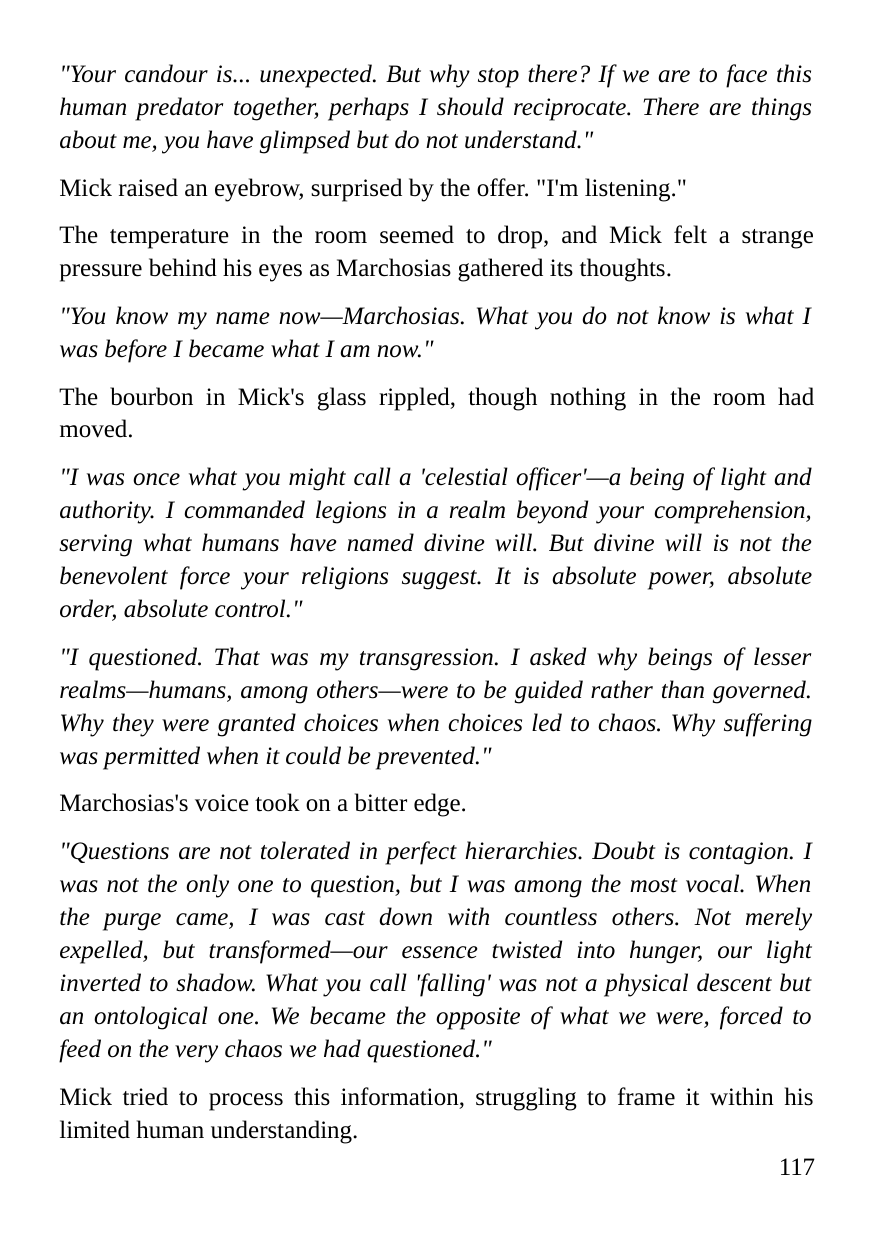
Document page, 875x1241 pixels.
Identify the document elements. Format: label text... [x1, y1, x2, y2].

text "Your candour is... unexpected. But why stop there? If we are to face this human predator together, perhaps I should reciprocate. There are things about me, you have glimpsed but do not understand." [59, 59, 815, 154]
text Mick raised an eyebrow, surprised by the offer. "I'm listening." [59, 173, 815, 201]
text Mick tried to process this information, struggling to frame it within his limited human understanding. [59, 1082, 815, 1144]
text "Questions are not tolerated in perfect hierarchies. Doubt is contagion. I was not the only one to question, but I was among the most vocal. When the purge came, I was cast down with countless others. Not merely expelled, but transformed—our essence twisted into hunger, our light inverted to shadow. What you call 'falling' was not a physical descent but an ontological one. We became the opposite of what we were, forced to feed on the very chaos we had questioned." [59, 836, 815, 1063]
text "I questioned. That was my transgression. I asked why beings of lesser realms—humans, among others—were to be guided rather than governed. Why they were granted choices when choices led to chaos. Why suffering was permitted when it could be prevented." [59, 642, 815, 770]
text "I was once what you might call a 'celestial officer'—a being of light and authority. I commanded legions in a realm beyond your comprehension, serving what humans have named divine will. But divine will is not the benevolent force your religions suggest. It is absolute power, absolute order, absolute control." [59, 462, 815, 623]
text "You know my name now—Marchosias. What you do not know is what I was before I became what I am now." [59, 301, 815, 363]
text Marchosias's voice took on a bitter edge. [59, 788, 815, 817]
text The bourbon in Mick's glass rippled, though nothing in the room had moved. [59, 382, 815, 443]
text The temperature in the room seemed to drop, and Mick felt a strange pressure behind his eyes as Marchosias gathered its thoughts. [59, 220, 815, 282]
